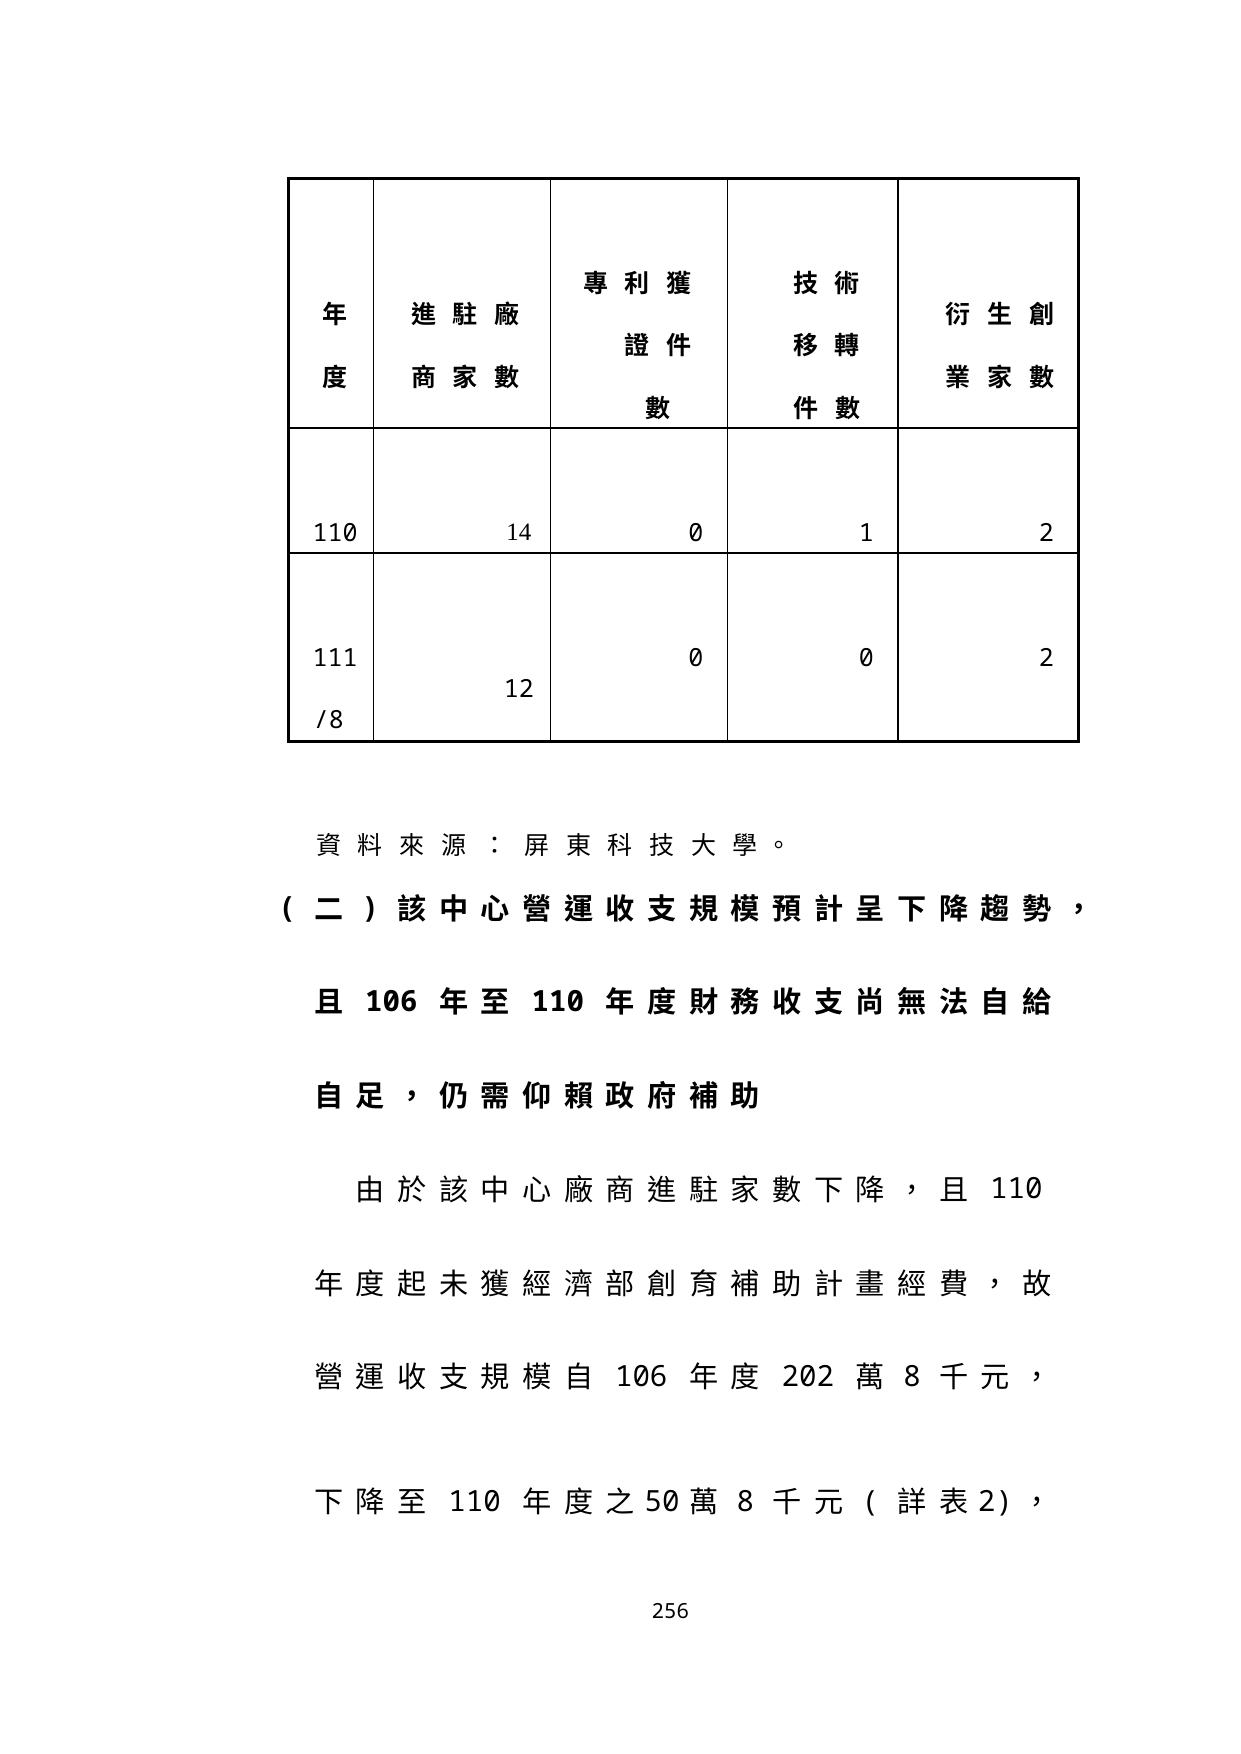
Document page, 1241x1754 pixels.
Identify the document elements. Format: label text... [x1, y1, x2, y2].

table_cell 110 [290, 429, 373, 552]
table_cell 2 [899, 429, 1077, 552]
table_cell 0 [728, 554, 897, 740]
table_header 專利獲證件數 [551, 180, 727, 427]
table_header 年度 [290, 180, 373, 427]
text (二)該中心營運收支規模預計呈下降趨勢，且106年至110年度財務收支尚無法自給自足，仍需仰賴政府補助 [242, 865, 1058, 1115]
table_header 衍生創業家數 [899, 180, 1077, 427]
text 由於該中心廠商進駐家數下降，且110年度起未獲經濟部創育補助計畫經費，故營運收支規模自106年度202萬8千元，下降至110年度之50萬8千元(詳表2)， [271, 1115, 1058, 1552]
table_cell 12 [374, 554, 550, 740]
text 資料來源：屏東科技大學。 [271, 802, 1061, 865]
table_cell 0 [551, 429, 727, 552]
table_header 進駐廠商家數 [374, 180, 550, 427]
table_cell 14 [374, 429, 550, 552]
table_cell 0 [551, 554, 727, 740]
table_cell 111/8 [290, 554, 373, 740]
table_cell 2 [899, 554, 1077, 740]
table_cell 1 [728, 429, 897, 552]
table_header 技術移轉件數 [728, 180, 897, 427]
